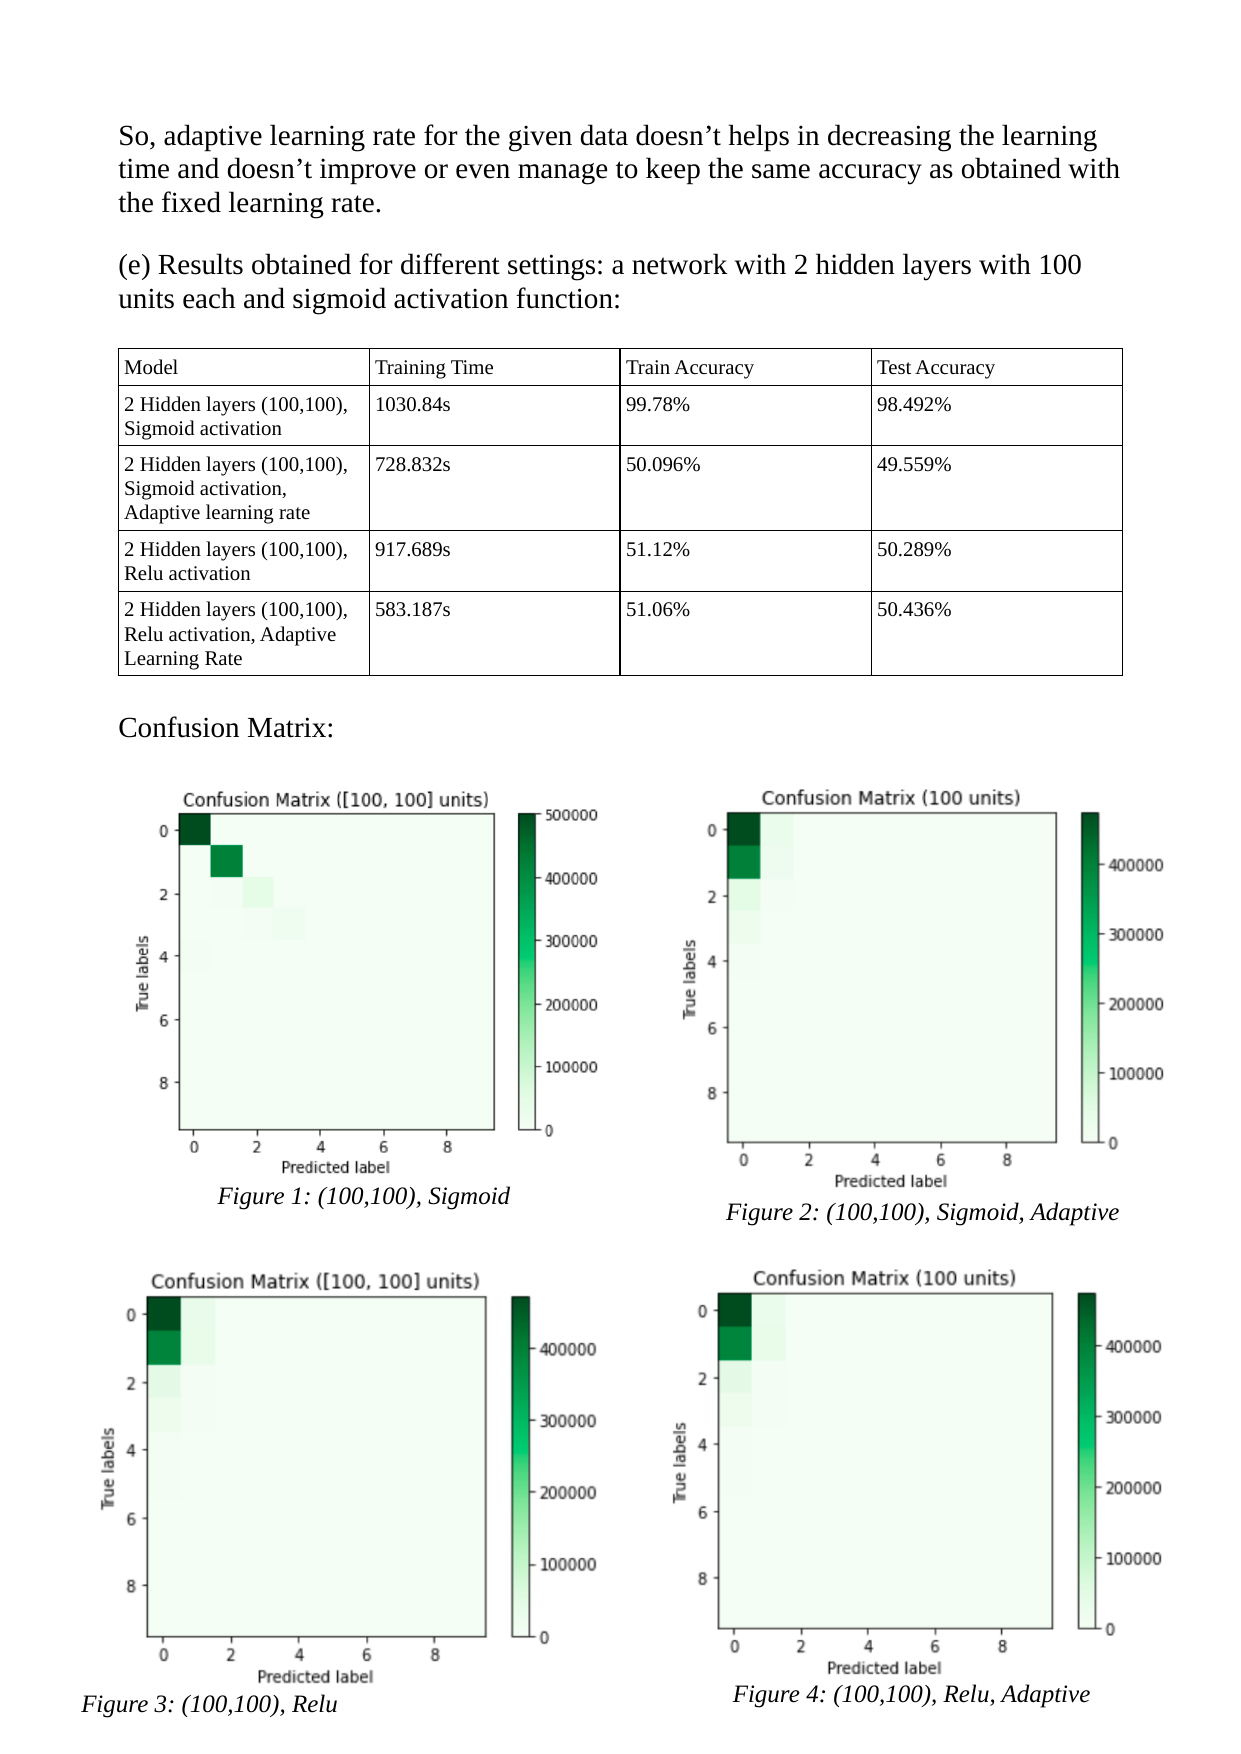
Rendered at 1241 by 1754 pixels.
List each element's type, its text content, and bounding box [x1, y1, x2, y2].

table_cell 51.06% [621, 592, 871, 675]
picture [669, 1264, 1167, 1679]
table_cell 99.78% [621, 386, 871, 445]
table_header Training Time [370, 349, 619, 385]
table_cell 49.559% [872, 446, 1122, 530]
text Figure 1: (100,100), Sigmoid [128, 1181, 602, 1210]
table_cell 2 Hidden layers (100,100), Sigmoid activation, Adaptive learning rate [119, 446, 369, 530]
table_header Test Accuracy [872, 349, 1122, 385]
text Figure 3: (100,100), Relu [81, 1690, 618, 1718]
table_cell 50.096% [621, 446, 871, 530]
text (e) Results obtained for different settings: a network with 2 hidden layers with 100 units each and sigmoid activation function: [118, 247, 1122, 314]
text Figure 4: (100,100), Relu, Adaptive [651, 1679, 1174, 1707]
table_cell 917.689s [370, 531, 619, 591]
text Figure 2: (100,100), Sigmoid, Adaptive [677, 1197, 1170, 1226]
table_cell 50.289% [872, 531, 1122, 591]
table_cell 583.187s [370, 592, 619, 675]
text Confusion Matrix: [118, 710, 1122, 743]
table_cell 2 Hidden layers (100,100), Relu activation [119, 531, 369, 591]
picture [94, 1264, 605, 1690]
table_cell 2 Hidden layers (100,100), Sigmoid activation [119, 386, 369, 445]
table_cell 1030.84s [370, 386, 619, 445]
table_header Train Accuracy [621, 349, 871, 385]
table_cell 2 Hidden layers (100,100), Relu activation, Adaptive Learning Rate [119, 592, 369, 675]
table_cell 728.832s [370, 446, 619, 530]
text So, adaptive learning rate for the given data doesn’t helps in decreasing the learning time and doesn’t improve or even manage to keep the same accuracy as obtained with the fixed learning rate. [118, 118, 1122, 219]
table_cell 50.436% [872, 592, 1122, 675]
table_cell 51.12% [621, 531, 871, 591]
table_header Model [119, 349, 369, 385]
picture [677, 784, 1171, 1197]
picture [132, 787, 607, 1181]
table_cell 98.492% [872, 386, 1122, 445]
